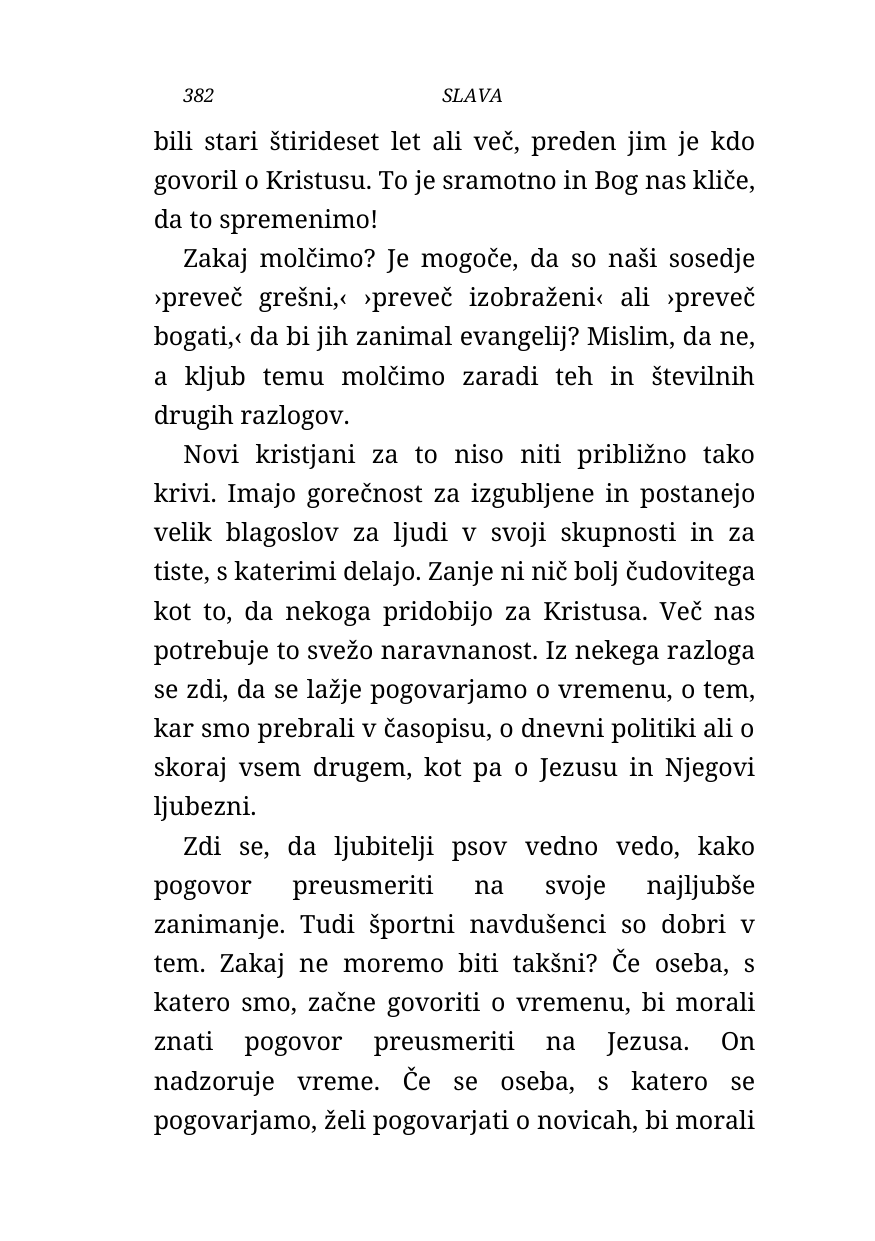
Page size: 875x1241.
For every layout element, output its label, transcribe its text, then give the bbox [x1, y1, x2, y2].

text Zdi se, da ljubitelji psov vedno vedo, kako pogovor preusmeriti na svoje najljubše zanimanje. Tudi športni navdušenci so dobri v tem. Zakaj ne moremo biti takšni? Če oseba, s katero smo, začne govoriti o vremenu, bi morali znati pogovor preusmeriti na Jezusa. On nadzoruje vreme. Če se oseba, s katero se pogovarjamo, želi pogovarjati o novicah, bi morali [153, 828, 756, 1136]
text Novi kristjani za to niso niti približno tako krivi. Imajo gorečnost za izgubljene in postanejo velik blagoslov za ljudi v svoji skupnosti in za tiste, s katerimi delajo. Zanje ni nič bolj čudovitega kot to, da nekoga pridobijo za Kristusa. Več nas potrebuje to svežo naravnanost. Iz nekega razloga se zdi, da se lažje pogovarjamo o vremenu, o tem, kar smo prebrali v časopisu, o dnevni politiki ali o skoraj vsem drugem, kot pa o Jezusu in Njegovi ljubezni. [153, 437, 756, 823]
text bili stari štirideset let ali več, preden jim je kdo govoril o Kristusu. To je sramotno in Bog nas kliče, da to spremenimo! [153, 123, 756, 236]
text Zakaj molčimo? Je mogoče, da so naši sosedje ›preveč grešni,‹ ›preveč izobraženi‹ ali ›preveč bogati,‹ da bi jih zanimal evangelij? Mislim, da ne, a kljub temu molčimo zaradi teh in številnih drugih razlogov. [153, 241, 756, 431]
